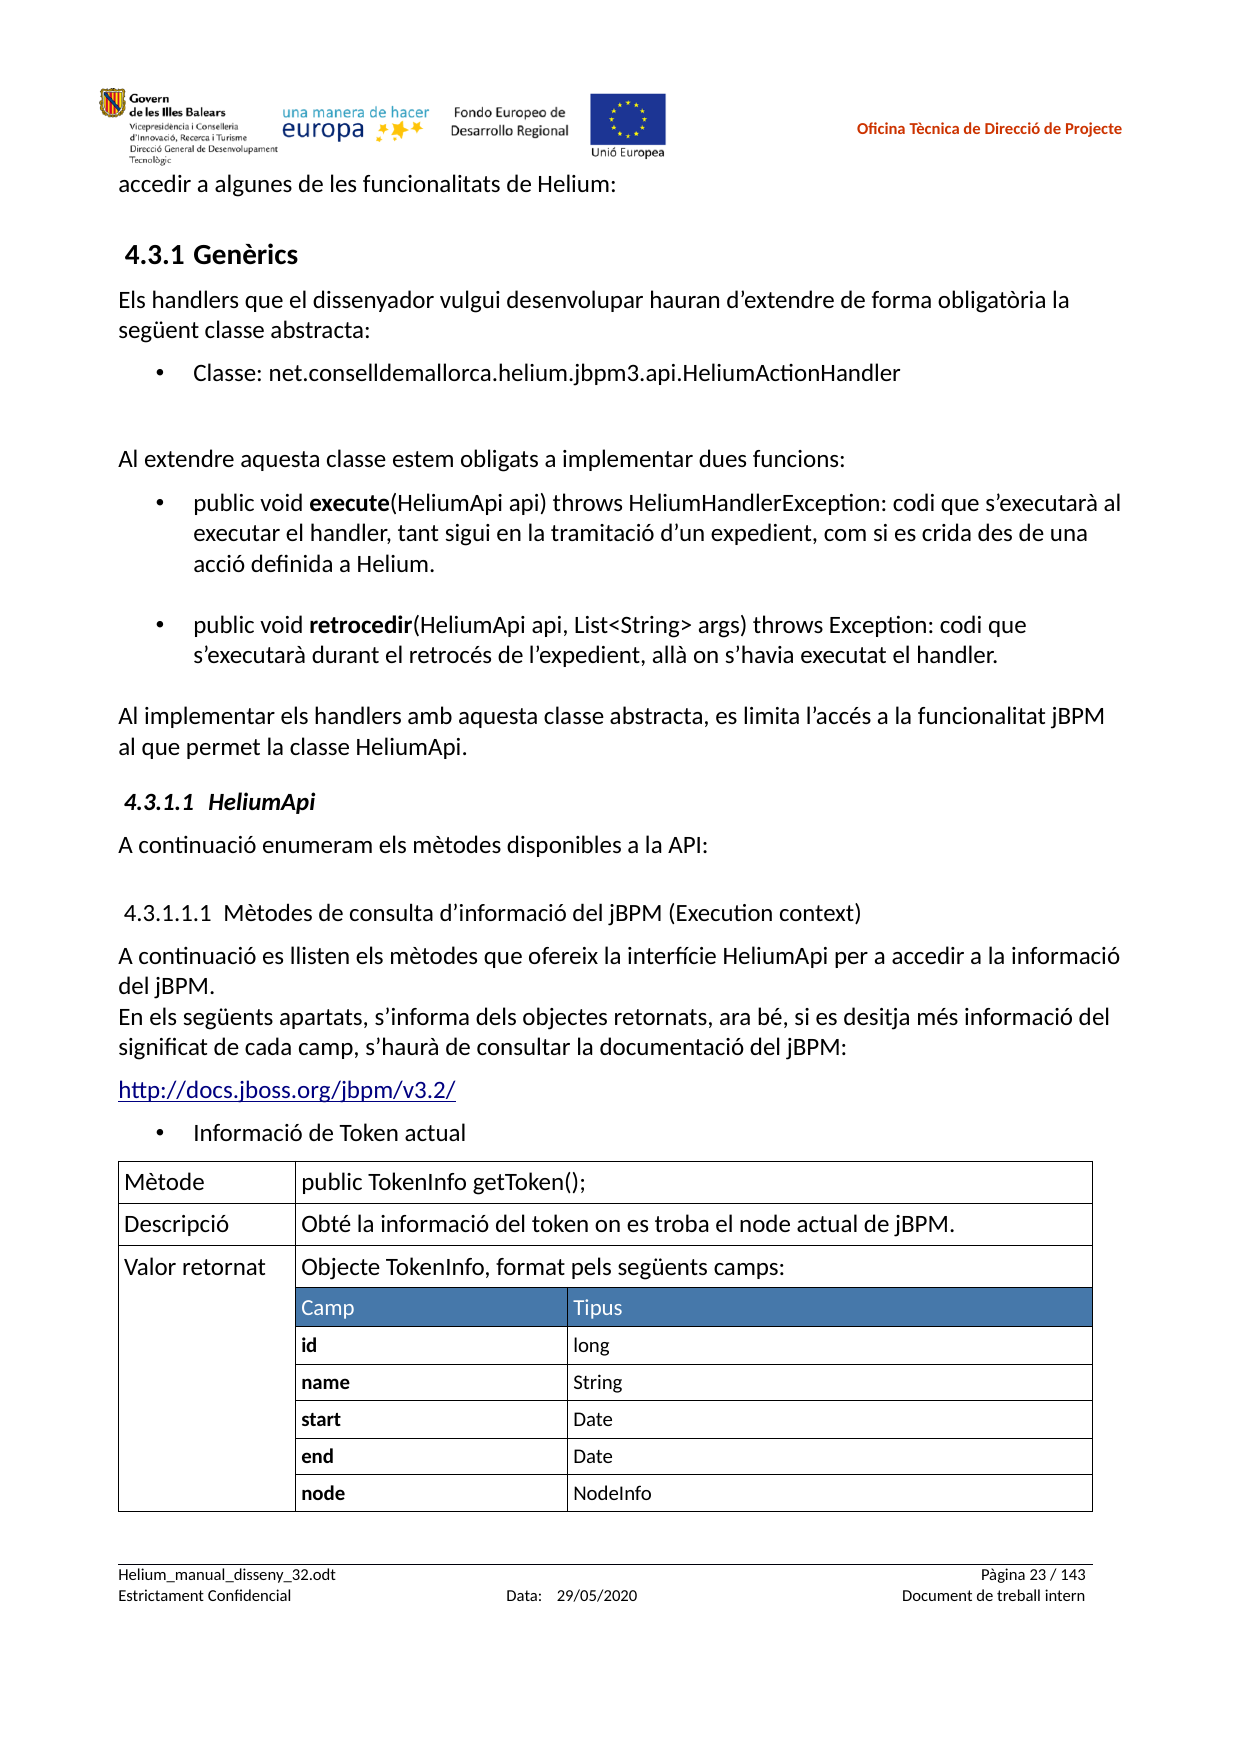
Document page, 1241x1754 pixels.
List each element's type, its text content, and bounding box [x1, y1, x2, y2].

table_cell node [296, 1475, 567, 1511]
table_cell String [568, 1365, 1092, 1400]
text Al implementar els handlers amb aquesta classe abstracta, es limita l’accés a la funcionalitat jBPM al que permet la classe HeliumApi. [118, 700, 1122, 761]
table_cell start [296, 1401, 567, 1437]
list public void execute(HeliumApi api) throws HeliumHandlerException: codi que s’executarà al executar el handler, tant sigui en la tramitació d’un expedient, com si es crida des de una acció definida a Helium. [156, 487, 1122, 609]
list public void retrocedir(HeliumApi api, List<String> args) throws Exception: codi que s’executarà durant el retrocés de l’expedient, allà on s’havia executat el handler. [156, 609, 1122, 670]
table_cell Date [568, 1401, 1092, 1437]
table_cell Camp [296, 1288, 567, 1326]
subtitle Genèrics [118, 236, 1122, 272]
text Al extendre aquesta classe estem obligats a implementar dues funcions: [118, 444, 1122, 474]
table_cell Descripció [119, 1204, 295, 1245]
table_cell Obté la informació del token on es troba el node actual de jBPM. [296, 1204, 1092, 1245]
text A continuació enumeram els mètodes disponibles a la API: [118, 829, 1122, 860]
table_header public TokenInfo getToken(); [296, 1162, 1092, 1203]
table_cell Valor retornat [119, 1246, 295, 1511]
picture [99, 87, 668, 166]
table_cell Tipus [568, 1288, 1092, 1326]
text http://docs.jboss.org/jbpm/v3.2/ [118, 1074, 1122, 1105]
table_cell id [296, 1327, 567, 1363]
table_cell end [296, 1439, 567, 1474]
text accedir a algunes de les funcionalitats de Helium: [118, 168, 1122, 198]
list Informació de Token actual [156, 1118, 1122, 1148]
subtitle Mètodes de consulta d’informació del jBPM (Execution context) [118, 897, 1122, 927]
text Els handlers que el dissenyador vulgui desenvolupar hauran d’extendre de forma obligatòria la següent classe abstracta: [118, 284, 1122, 345]
text A continuació es llisten els mètodes que ofereix la interfície HeliumApi per a accedir a la informació del jBPM. En els següents apartats, s’informa dels objectes retornats, ara bé, si es desitja més informació del significat de cada camp, s’haurà de consultar la documentació del jBPM: [118, 940, 1122, 1062]
table_cell Date [568, 1439, 1092, 1474]
table_header Mètode [119, 1162, 295, 1203]
subtitle HeliumApi [118, 786, 1122, 817]
table_cell Objecte TokenInfo, format pels següents camps: [296, 1246, 1092, 1287]
table_cell NodeInfo [568, 1475, 1092, 1511]
table_cell name [296, 1365, 567, 1400]
table_cell long [568, 1327, 1092, 1363]
list Classe: net.conselldemallorca.helium.jbpm3.api.HeliumActionHandler [156, 358, 1122, 388]
